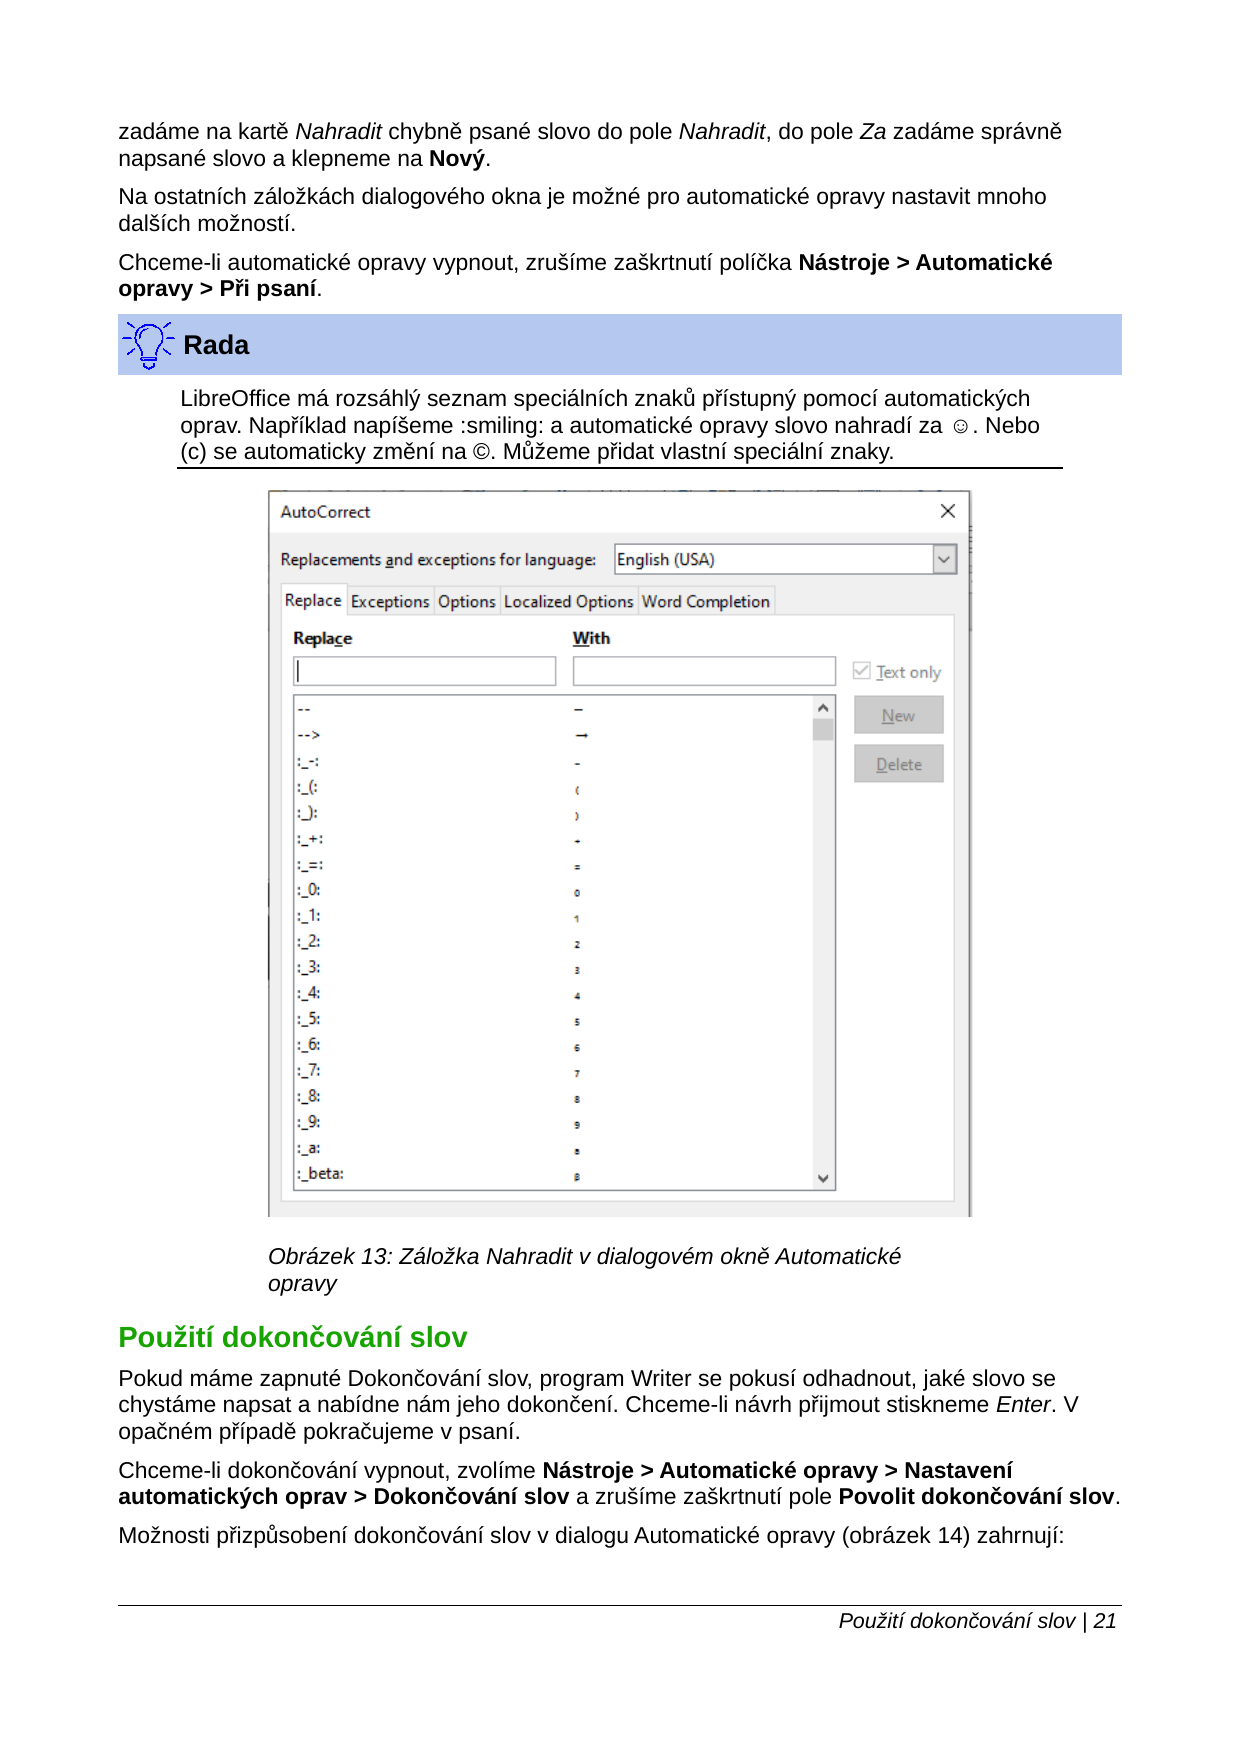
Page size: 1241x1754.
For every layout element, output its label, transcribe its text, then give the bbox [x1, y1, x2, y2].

subtitle Rada [118, 314, 1122, 375]
text Na ostatních záložkách dialogového okna je možné pro automatické opravy nastavit mnoho dalších možností. [118, 183, 1122, 236]
text Chceme-li dokončování vypnout, zvolíme Nástroje > Automatické opravy > Nastavení automatických oprav > Dokončování slov a zrušíme zaškrtnutí pole Povolit dokončování slov. [118, 1457, 1122, 1509]
text Pokud máme zapnuté Dokončování slov, program Writer se pokusí odhadnout, jaké slovo se chystáme napsat a nabídne nám jeho dokončení. Chceme-li návrh přijmout stiskneme Enter. V opačném případě pokračujeme v psaní. [118, 1365, 1122, 1444]
picture [267, 490, 973, 1217]
text LibreOffice má rozsáhlý seznam speciálních znaků přístupný pomocí automatických oprav. Například napíšeme :smiling: a automatické opravy slovo nahradí za ☺. Nebo (c) se automaticky změní na ©. Můžeme přidat vlastní speciální znaky. [177, 382, 1063, 467]
picture [119, 314, 179, 374]
text Obrázek 13: Záložka Nahradit v dialogovém okně Automatické opravy [268, 1217, 972, 1296]
text Možnosti přizpůsobení dokončování slov v dialogu Automatické opravy (obrázek 14) zahrnují: [118, 1522, 1122, 1548]
subtitle Použití dokončování slov [118, 1320, 1122, 1353]
text Chceme-li automatické opravy vypnout, zrušíme zaškrtnutí políčka Nástroje > Automatické opravy > Při psaní. [118, 248, 1122, 301]
text zadáme na kartě Nahradit chybně psané slovo do pole Nahradit, do pole Za zadáme správně napsané slovo a klepneme na Nový. [118, 118, 1122, 171]
